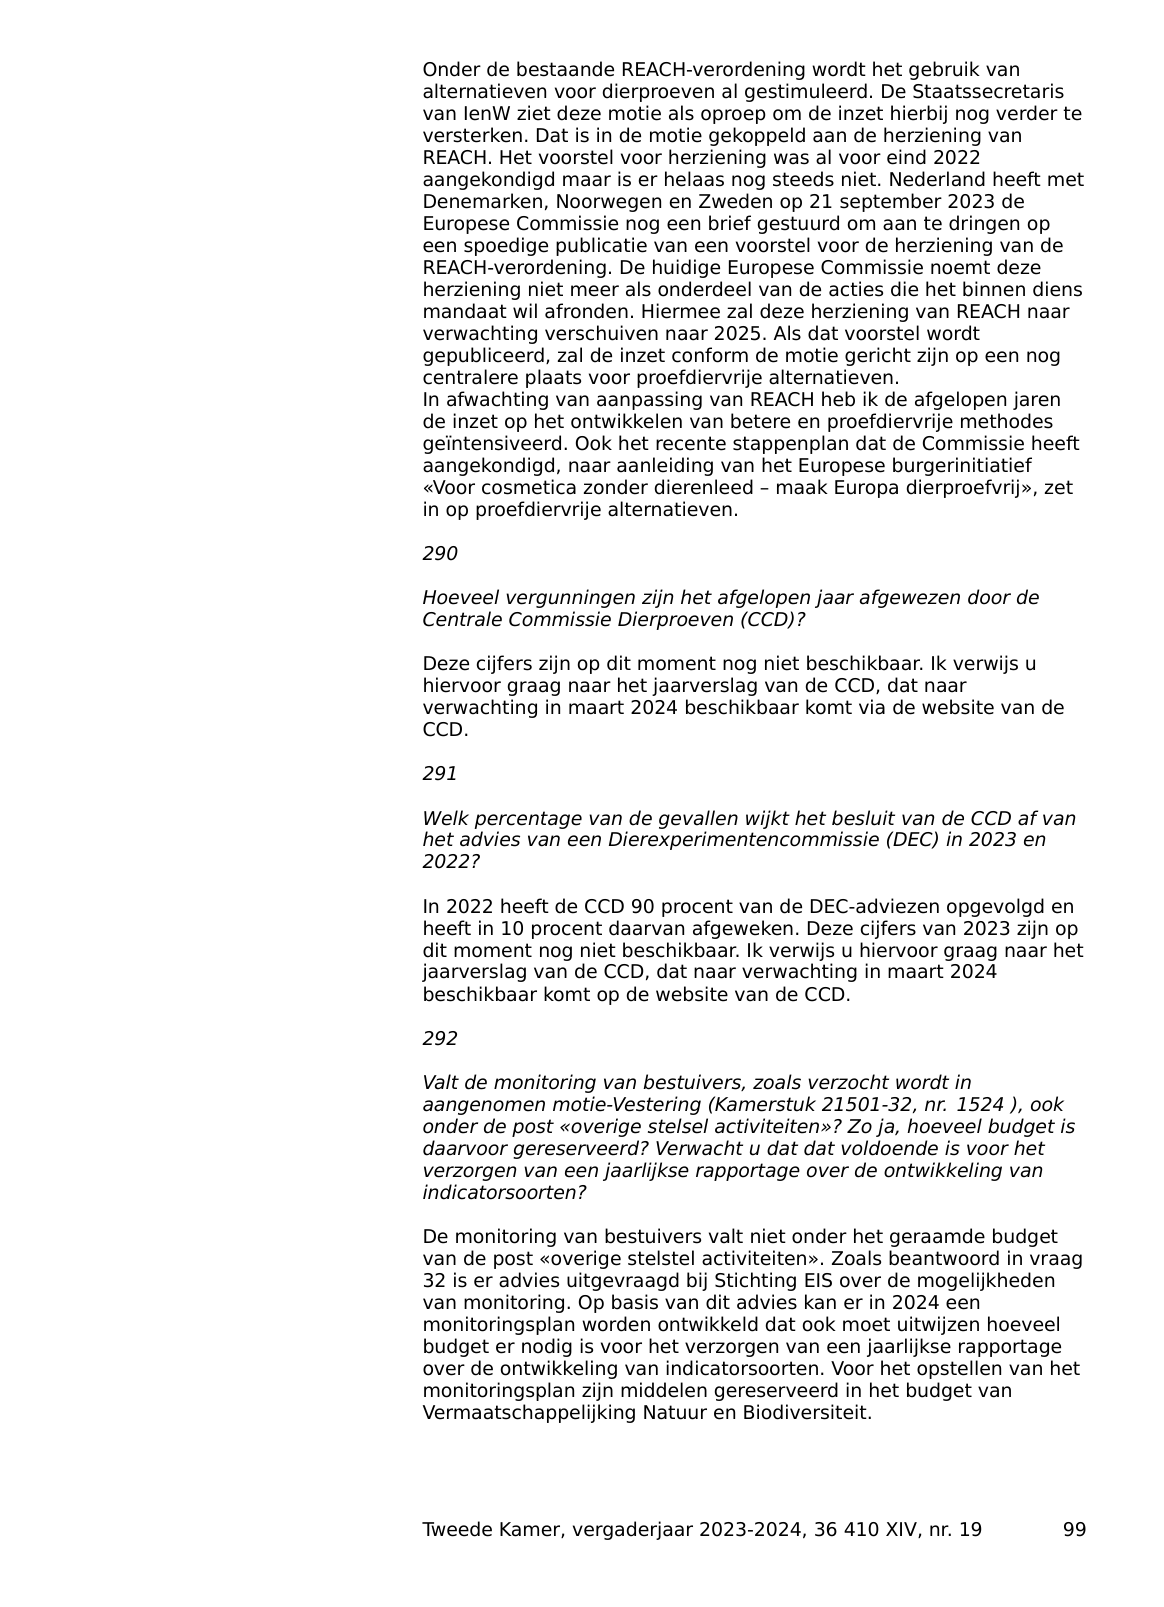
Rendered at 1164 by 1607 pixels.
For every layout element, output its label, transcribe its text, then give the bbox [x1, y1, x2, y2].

text Welk percentage van de gevallen wijkt het besluit van de CCD af van het advies van een Dierexperimentencommissie (DEC) in 2023 en 2022? [422, 807, 1087, 873]
text De monitoring van bestuivers valt niet onder het geraamde budget van de post «overige stelstel activiteiten». Zoals beantwoord in vraag 32 is er advies uitgevraagd bij Stichting EIS over de mogelijkheden van monitoring. Op basis van dit advies kan er in 2024 een monitoringsplan worden ontwikkeld dat ook moet uitwijzen hoeveel budget er nodig is voor het verzorgen van een jaarlijkse rapportage over de ontwikkeling van indicatorsoorten. Voor het opstellen van het monitoringsplan zijn middelen gereserveerd in het budget van Vermaatschappelijking Natuur en Biodiversiteit. [422, 1226, 1087, 1424]
text Onder de bestaande REACH-verordening wordt het gebruik van alternatieven voor dierproeven al gestimuleerd. De Staatssecretaris van IenW ziet deze motie als oproep om de inzet hierbij nog verder te versterken. Dat is in de motie gekoppeld aan de herziening van REACH. Het voorstel voor herziening was al voor eind 2022 aangekondigd maar is er helaas nog steeds niet. Nederland heeft met Denemarken, Noorwegen en Zweden op 21 september 2023 de Europese Commissie nog een brief gestuurd om aan te dringen op een spoedige publicatie van een voorstel voor de herziening van de REACH-verordening. De huidige Europese Commissie noemt deze herziening niet meer als onderdeel van de acties die het binnen diens mandaat wil afronden. Hiermee zal deze herziening van REACH naar verwachting verschuiven naar 2025. Als dat voorstel wordt gepubliceerd, zal de inzet conform de motie gericht zijn op een nog centralere plaats voor proefdiervrije alternatieven. [422, 59, 1087, 389]
text Valt de monitoring van bestuivers, zoals verzocht wordt in aangenomen motie-Vestering (Kamerstuk 21501-32, nr. 1524 ), ook onder de post «overige stelsel activiteiten»? Zo ja, hoeveel budget is daarvoor gereserveerd? Verwacht u dat dat voldoende is voor het verzorgen van een jaarlijkse rapportage over de ontwikkeling van indicatorsoorten? [422, 1072, 1087, 1204]
text In afwachting van aanpassing van REACH heb ik de afgelopen jaren de inzet op het ontwikkelen van betere en proefdiervrije methodes geïntensiveerd. Ook het recente stappenplan dat de Commissie heeft aangekondigd, naar aanleiding van het Europese burgerinitiatief «Voor cosmetica zonder dierenleed – maak Europa dierproefvrij», zet in op proefdiervrije alternatieven. [422, 389, 1087, 521]
subtitle 290 [422, 543, 1087, 565]
text Hoeveel vergunningen zijn het afgelopen jaar afgewezen door de Centrale Commissie Dierproeven (CCD)? [422, 587, 1087, 631]
text In 2022 heeft de CCD 90 procent van de DEC-adviezen opgevolgd en heeft in 10 procent daarvan afgeweken. Deze cijfers van 2023 zijn op dit moment nog niet beschikbaar. Ik verwijs u hiervoor graag naar het jaarverslag van de CCD, dat naar verwachting in maart 2024 beschikbaar komt op de website van de CCD. [422, 896, 1087, 1005]
text Deze cijfers zijn op dit moment nog niet beschikbaar. Ik verwijs u hiervoor graag naar het jaarverslag van de CCD, dat naar verwachting in maart 2024 beschikbaar komt via de website van de CCD. [422, 653, 1087, 741]
subtitle 292 [422, 1028, 1087, 1049]
subtitle 291 [422, 763, 1087, 785]
